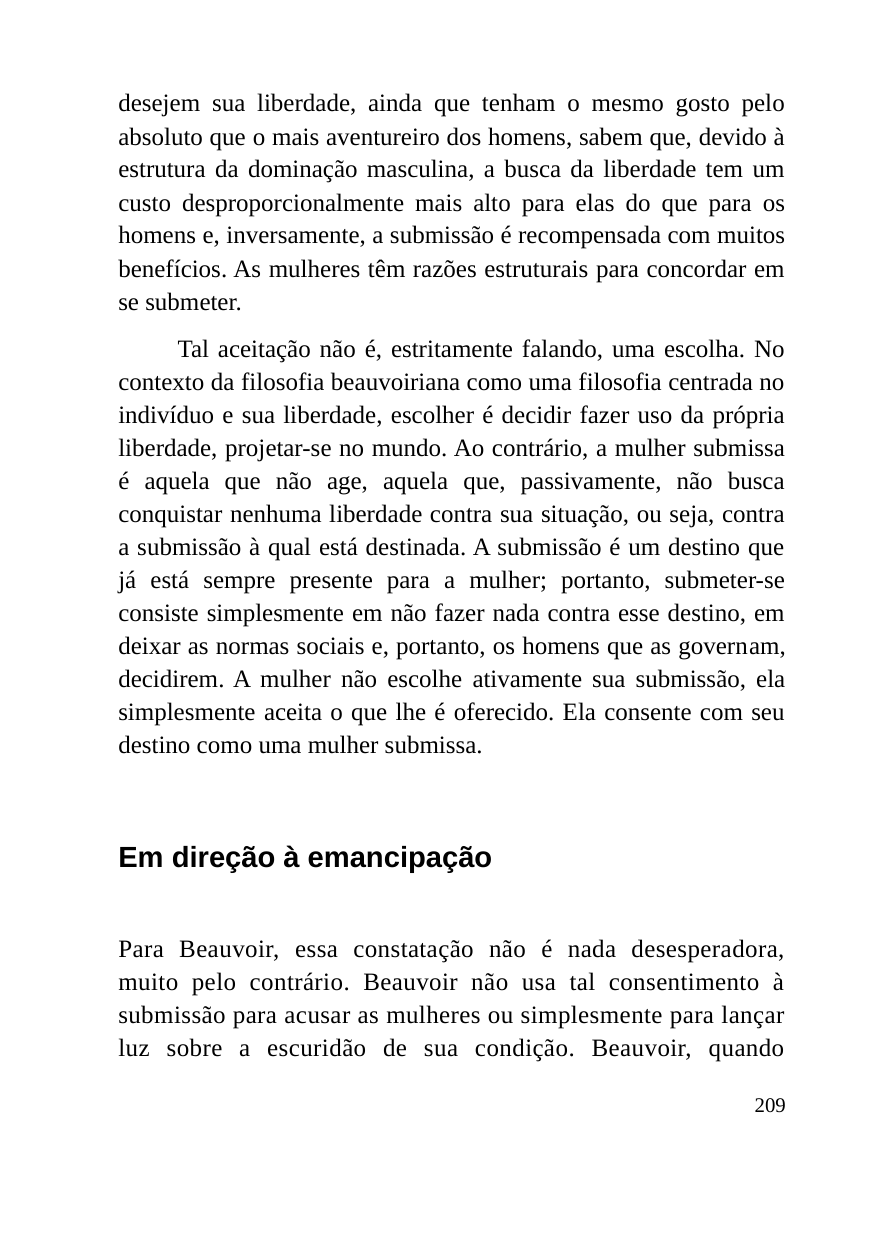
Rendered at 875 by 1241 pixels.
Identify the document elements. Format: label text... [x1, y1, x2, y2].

text Para Beauvoir, essa constatação não é nada desesperadora, muito pelo contrário. Beauvoir não usa tal consentimento à submissão para acusar as mulheres ou simplesmente para lançar luz sobre a escuridão de sua condição. Beauvoir, quando [118, 934, 786, 1062]
text desejem sua liberdade, ainda que tenham o mesmo gosto pelo absoluto que o mais aventureiro dos homens, sabem que, devido à estrutura da dominação masculina, a busca da liberdade tem um custo desproporcionalmente mais alto para elas do que para os homens e, inversamente, a submissão é recompensada com muitos benefícios. As mulheres têm razões estruturais para concordar em se submeter. [118, 88, 786, 315]
subtitle Em direção à emancipação [118, 840, 786, 874]
text Tal aceitação não é, estritamente falando, uma escolha. No contexto da filosofia beauvoiriana como uma filosofia centrada no indivíduo e sua liberdade, escolher é decidir fazer uso da própria liberdade, projetar-se no mundo. Ao contrário, a mulher submissa é aquela que não age, aquela que, passivamente, não busca conquistar nenhuma liberdade contra sua situação, ou seja, contra a submissão à qual está destinada. A submissão é um destino que já está sempre presente para a mulher; portanto, submeter-se consiste simplesmente em não fazer nada contra esse destino, em deixar as normas sociais e, portanto, os homens que as governam, decidirem. A mulher não escolhe ativamente sua submissão, ela simplesmente aceita o que lhe é oferecido. Ela consente com seu destino como uma mulher submissa. [118, 334, 786, 759]
